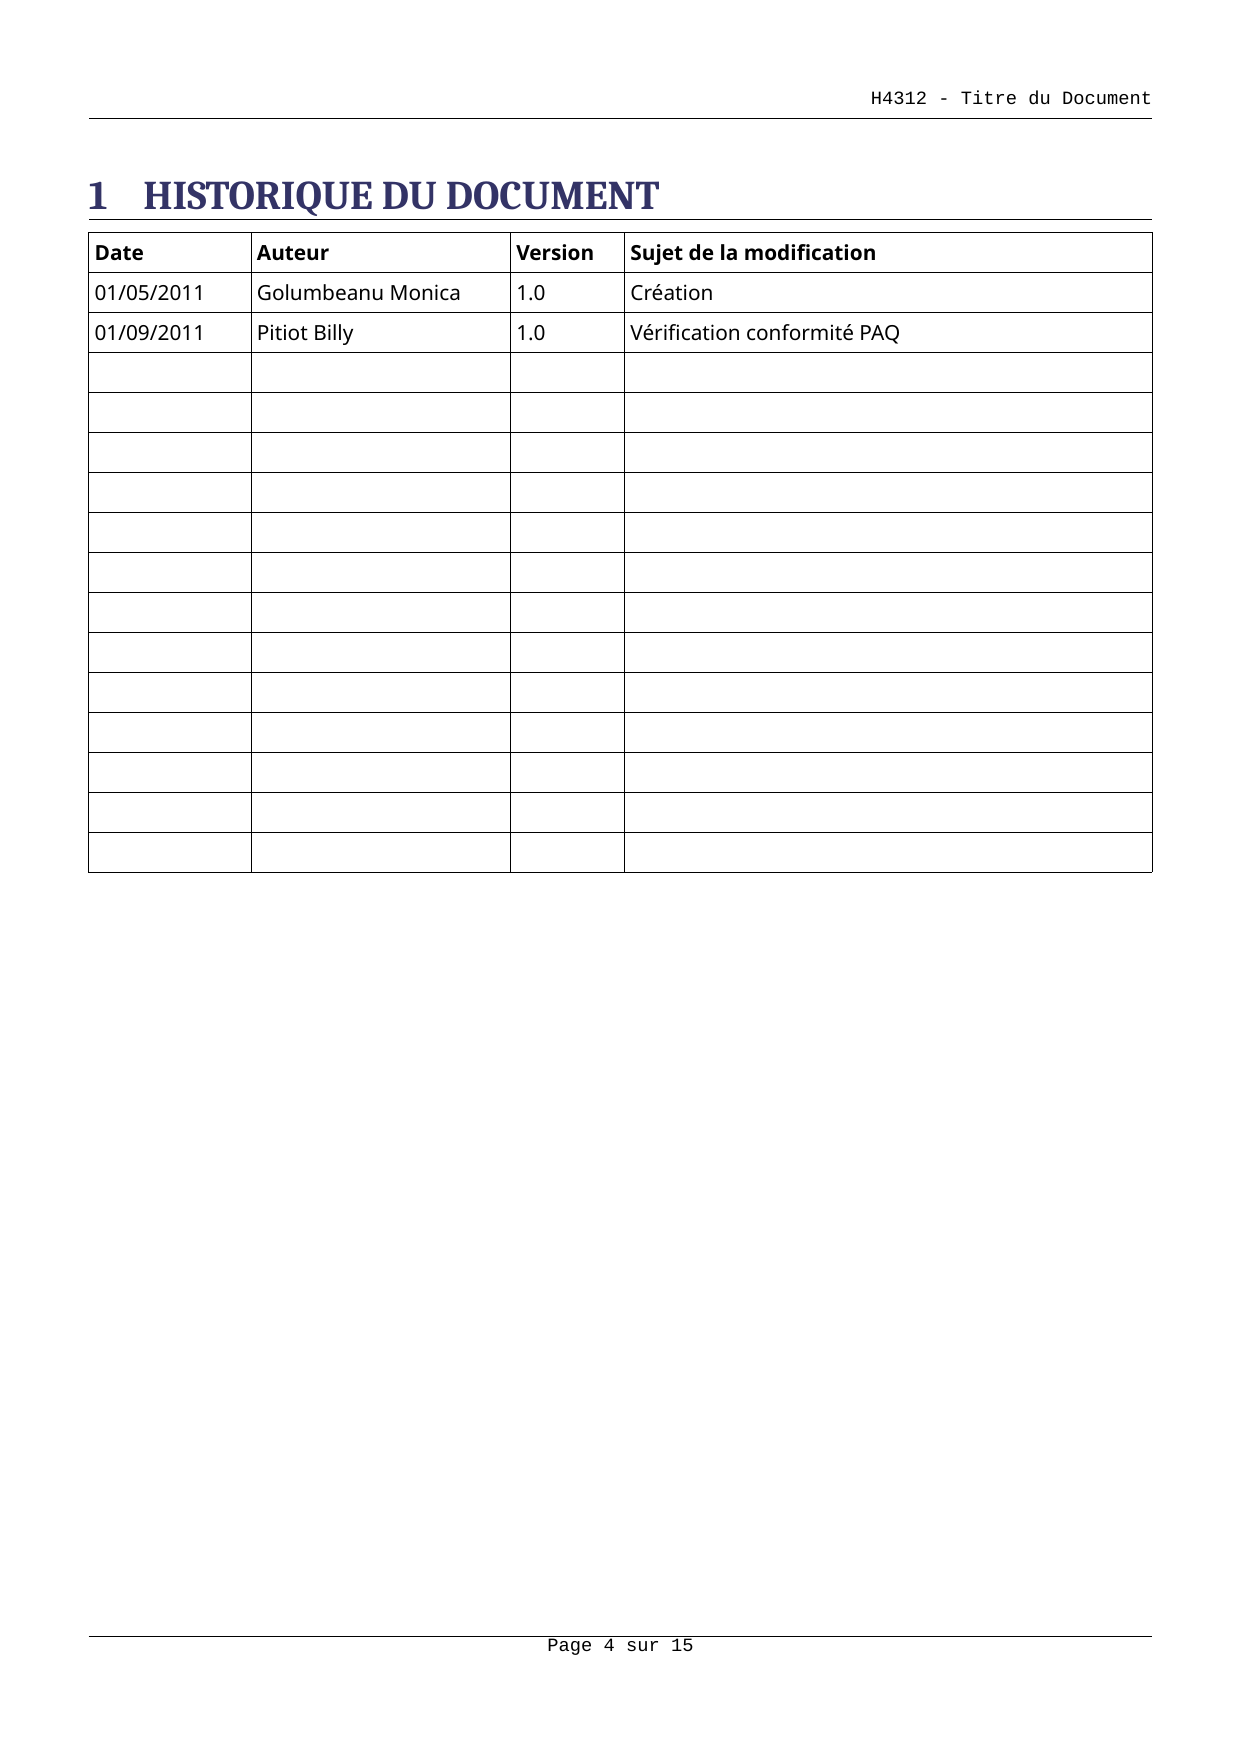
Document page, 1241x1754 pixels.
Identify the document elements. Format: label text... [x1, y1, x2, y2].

table_cell [252, 833, 510, 872]
table_cell [511, 353, 624, 392]
table_cell 1.0 [511, 313, 624, 352]
table_cell [252, 713, 510, 752]
table_cell [625, 513, 1152, 552]
table_cell [252, 513, 510, 552]
table_cell 1.0 [511, 273, 624, 312]
table_cell [511, 673, 624, 712]
table_cell [511, 553, 624, 592]
table_cell [625, 633, 1152, 672]
table_cell [511, 593, 624, 632]
table_cell [511, 753, 624, 792]
table_header Sujet de la modification [625, 233, 1152, 272]
table_cell [89, 473, 251, 512]
table_cell [252, 633, 510, 672]
table_header Date [89, 233, 251, 272]
table_cell [252, 673, 510, 712]
table_cell [89, 393, 251, 432]
table_cell [252, 593, 510, 632]
table_cell [625, 713, 1152, 752]
table_cell [252, 793, 510, 832]
table_header Auteur [252, 233, 510, 272]
table_cell [511, 713, 624, 752]
table_cell 01/09/2011 [89, 313, 251, 352]
table_cell [625, 473, 1152, 512]
table_cell [625, 353, 1152, 392]
table_cell [89, 633, 251, 672]
table_cell [511, 393, 624, 432]
table_cell [89, 353, 251, 392]
table_cell [252, 553, 510, 592]
table_cell [511, 793, 624, 832]
table_cell [625, 793, 1152, 832]
subtitle Historique du document [88, 172, 1152, 219]
table_cell [89, 553, 251, 592]
table_cell [511, 433, 624, 472]
table_cell [89, 833, 251, 872]
table_cell [625, 593, 1152, 632]
table_cell [625, 753, 1152, 792]
table_cell [89, 673, 251, 712]
table_cell [89, 433, 251, 472]
table_cell [89, 793, 251, 832]
table_cell [625, 553, 1152, 592]
table_cell [625, 393, 1152, 432]
table_cell [252, 473, 510, 512]
table_cell [511, 513, 624, 552]
table_cell Golumbeanu Monica [252, 273, 510, 312]
table_cell [89, 713, 251, 752]
table_cell Création [625, 273, 1152, 312]
table_cell 01/05/2011 [89, 273, 251, 312]
table_cell [89, 753, 251, 792]
table_cell [89, 513, 251, 552]
table_cell [252, 433, 510, 472]
table_cell [252, 353, 510, 392]
table_cell [511, 473, 624, 512]
table_cell Pitiot Billy [252, 313, 510, 352]
table_cell [625, 833, 1152, 872]
table_header Version [511, 233, 624, 272]
table_cell [252, 753, 510, 792]
table_cell [511, 633, 624, 672]
table_cell Vérification conformité PAQ [625, 313, 1152, 352]
table_cell [625, 673, 1152, 712]
table_cell [252, 393, 510, 432]
table_cell [89, 593, 251, 632]
table_cell [511, 833, 624, 872]
table_cell [625, 433, 1152, 472]
